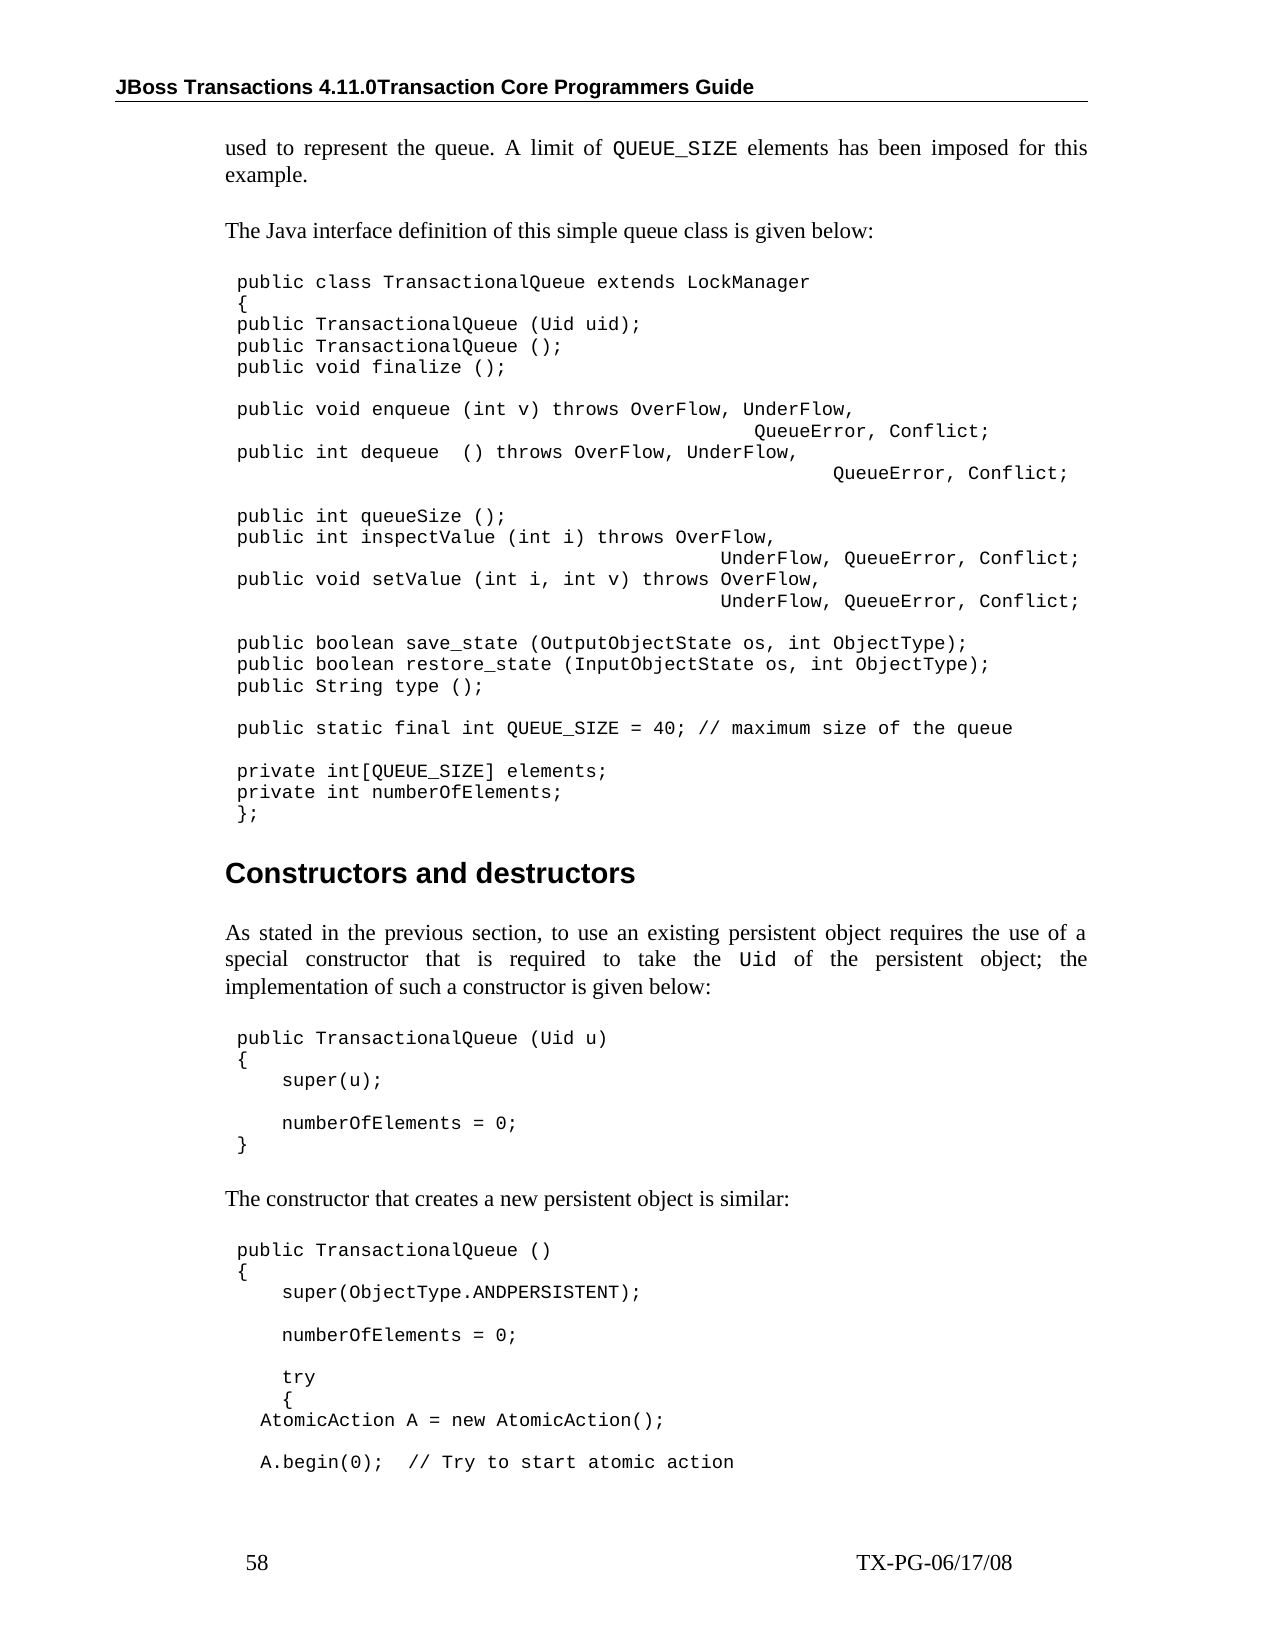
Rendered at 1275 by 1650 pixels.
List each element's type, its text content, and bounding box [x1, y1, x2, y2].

text public class TransactionalQueue extends LockManager { public TransactionalQueue (Uid uid); public TransactionalQueue (); public void finalize (); public void enqueue (int v) throws OverFlow, UnderFlow, QueueError, Conflict; public int dequeue () throws OverFlow, UnderFlow, QueueError, Conflict; public int queueSize (); public int inspectValue (int i) throws OverFlow, UnderFlow, QueueError, Conflict; public void setValue (int i, int v) throws OverFlow, UnderFlow, QueueError, Conflict; public boolean save_state (OutputObjectState os, int ObjectType); public boolean restore_state (InputObjectState os, int ObjectType); public String type (); public static final int QUEUE_SIZE = 40; // maximum size of the queue private int[QUEUE_SIZE] elements; private int numberOfElements; }; [237, 273, 1088, 825]
text The constructor that creates a new persistent object is similar: [225, 1185, 1088, 1212]
text The Java interface definition of this simple queue class is given below: [225, 217, 1088, 243]
text public TransactionalQueue () { super(ObjectType.ANDPERSISTENT); numberOfElements = 0; try { AtomicAction A = new AtomicAction(); A.begin(0); // Try to start atomic action [237, 1241, 1088, 1496]
text public TransactionalQueue (Uid u) { super(u); numberOfElements = 0; } [237, 1028, 1088, 1156]
text used to represent the queue. A limit of QUEUE_SIZE elements has been imposed for this example. [225, 134, 1088, 188]
text As stated in the previous section, to use an existing persistent object requires the use of a special constructor that is required to take the Uid of the persistent object; the implementation of such a constructor is given below: [225, 919, 1088, 999]
subtitle Constructors and destructors [225, 856, 1088, 890]
